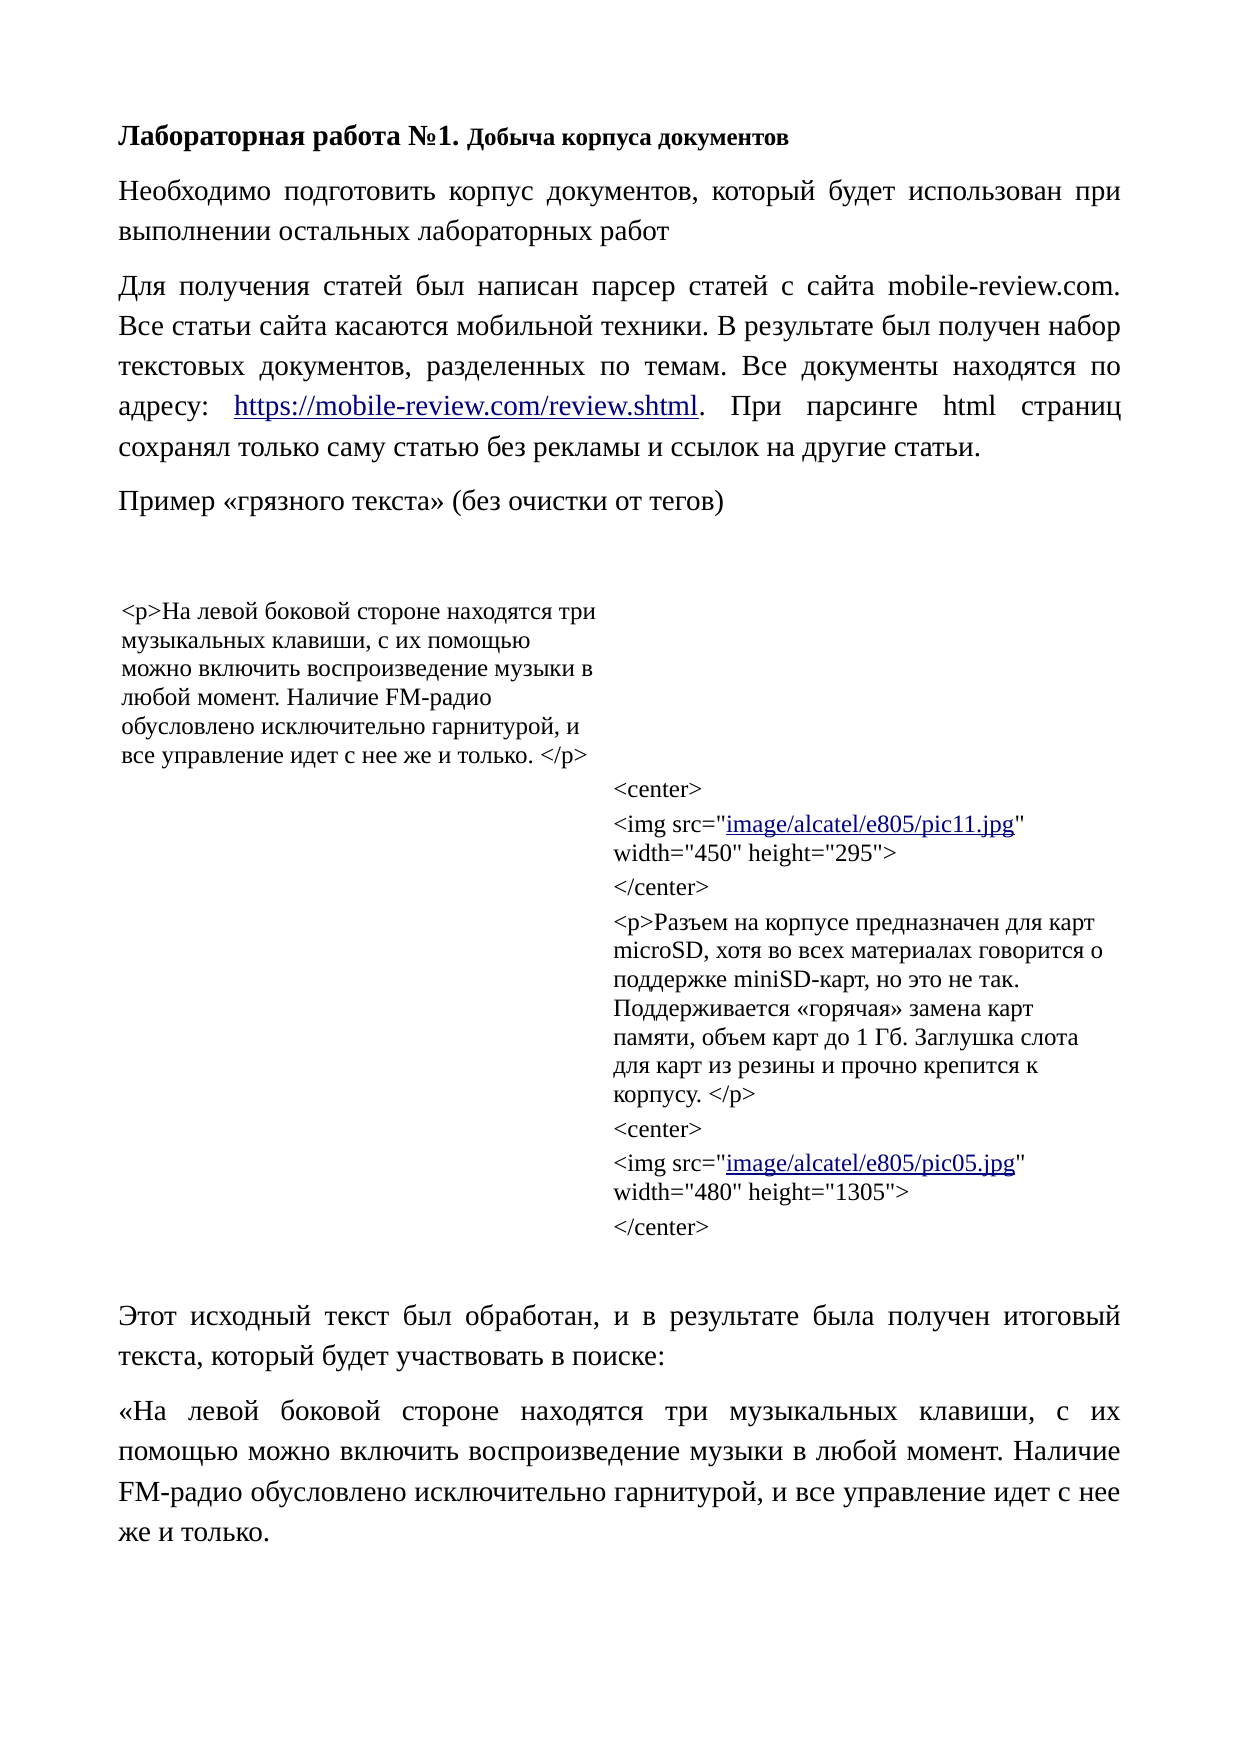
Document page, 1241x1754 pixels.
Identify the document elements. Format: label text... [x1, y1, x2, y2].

table_cell [118, 806, 610, 869]
table_cell <p>Разъем на корпусе предназначен для карт microSD, хотя во всех материалах говорится о поддержке miniSD-карт, но это не так. Поддерживается «горячая» замена карт памяти, объем карт до 1 Гб. Заглушка слота для карт из резины и прочно крепится к корпусу. </p> [610, 904, 1122, 1111]
table_cell <img src="image/alcatel/e805/pic05.jpg" width="480" height="1305"> [610, 1146, 1122, 1209]
text «На левой боковой стороне находятся три музыкальных клавиши, с их помощью можно включить воспроизведение музыки в любой момент. Наличие FM-радио обусловлено исключительно гарнитурой, и все управление идет с нее же и только. [118, 1393, 1122, 1547]
table_cell [118, 1111, 610, 1146]
text Этот исходный текст был обработан, и в результате была получен итоговый текста, который будет участвовать в поиске: [118, 1298, 1122, 1372]
table_cell [118, 1146, 610, 1209]
table_header [610, 593, 1122, 771]
table_cell [118, 1209, 610, 1243]
table_cell <center> [610, 771, 1122, 806]
text Необходимо подготовить корпус документов, который будет использован при выполнении остальных лабораторных работ [118, 173, 1122, 247]
text Пример «грязного текста» (без очистки от тегов) [118, 483, 1122, 517]
table_cell </center> [610, 869, 1122, 904]
table_cell [118, 904, 610, 1111]
table_cell [118, 869, 610, 904]
text Для получения статей был написан парсер статей с сайта mobile-review.com. Все статьи сайта касаются мобильной техники. В результате был получен набор текстовых документов, разделенных по темам. Все документы находятся по адресу: https://mobile-review.com/review.shtml. При парсинге html страниц сохранял только саму статью без рекламы и ссылок на другие статьи. [118, 268, 1122, 462]
text Лабораторная работа №1. Добыча корпуса документов [118, 118, 1122, 152]
table_cell <img src="image/alcatel/e805/pic11.jpg" width="450" height="295"> [610, 806, 1122, 869]
table_cell </center> [610, 1209, 1122, 1243]
table_header <p>На левой боковой стороне находятся три музыкальных клавиши, с их помощью можно включить воспроизведение музыки в любой момент. Наличие FM-радио обусловлено исключительно гарнитурой, и все управление идет с нее же и только. </p> [118, 593, 610, 771]
table_cell <center> [610, 1111, 1122, 1146]
table_cell [118, 771, 610, 806]
